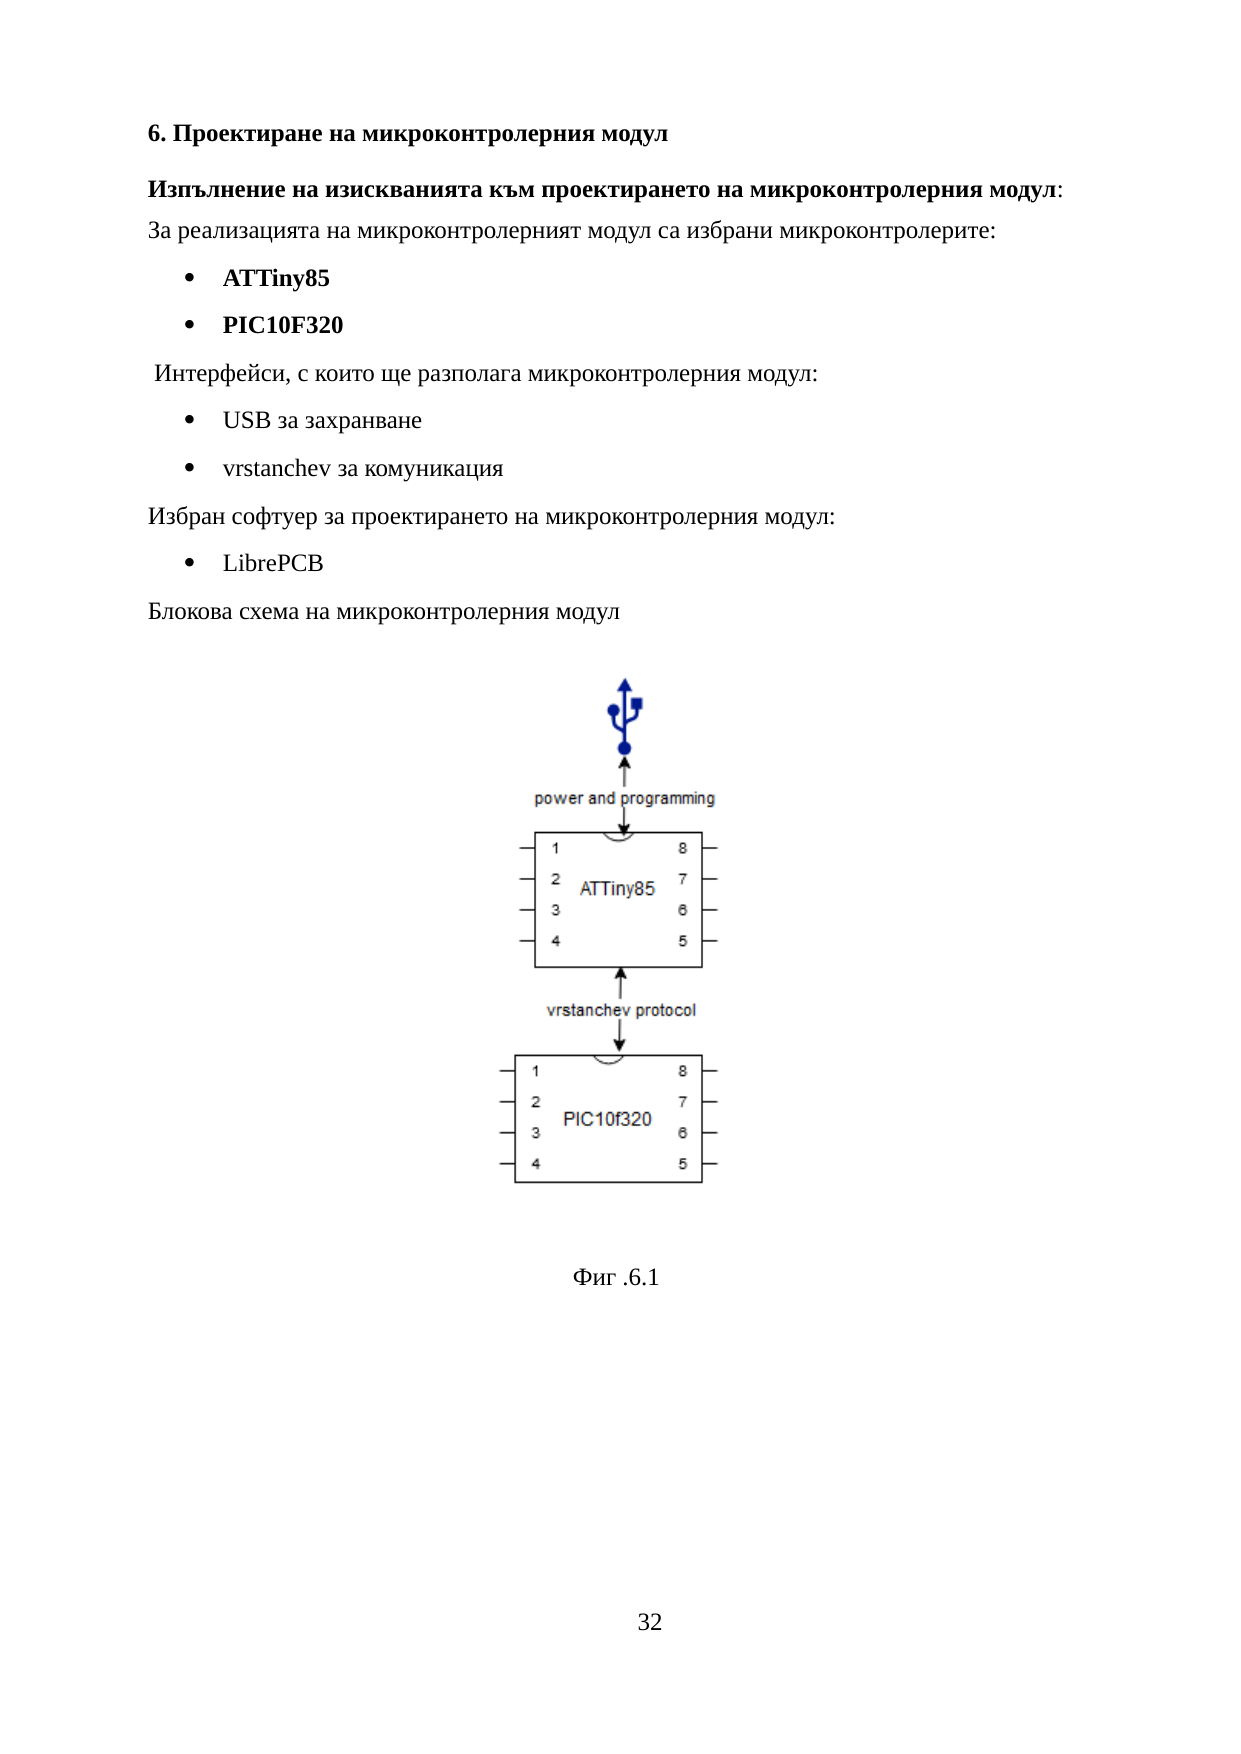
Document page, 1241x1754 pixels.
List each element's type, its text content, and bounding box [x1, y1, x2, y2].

list ATTiny85 [185, 263, 1152, 292]
text Избран софтуер за проектирането на микроконтролерния модул: [148, 501, 1152, 529]
list PIC10F320 [185, 310, 1152, 339]
list USB за захранване [185, 406, 1152, 434]
picture [484, 668, 749, 1205]
subtitle 6. Проектиране на микроконтролерния модул [148, 118, 1152, 147]
text Фиг .6.1 [223, 1262, 1152, 1291]
text Интерфейси, с които ще разполага микроконтролерния модул: [148, 358, 1152, 387]
list LibrePCB [185, 548, 1152, 577]
list vrstanchev за комуникация [185, 453, 1152, 482]
text Блокова схема на микроконтролерния модул [148, 596, 1152, 625]
subtitle Изпълнение на изискванията към проектирането на микроконтролерния модул: [148, 174, 1152, 203]
text За реализацията на микроконтролерният модул са избрани микроконтролерите: [148, 215, 1152, 244]
